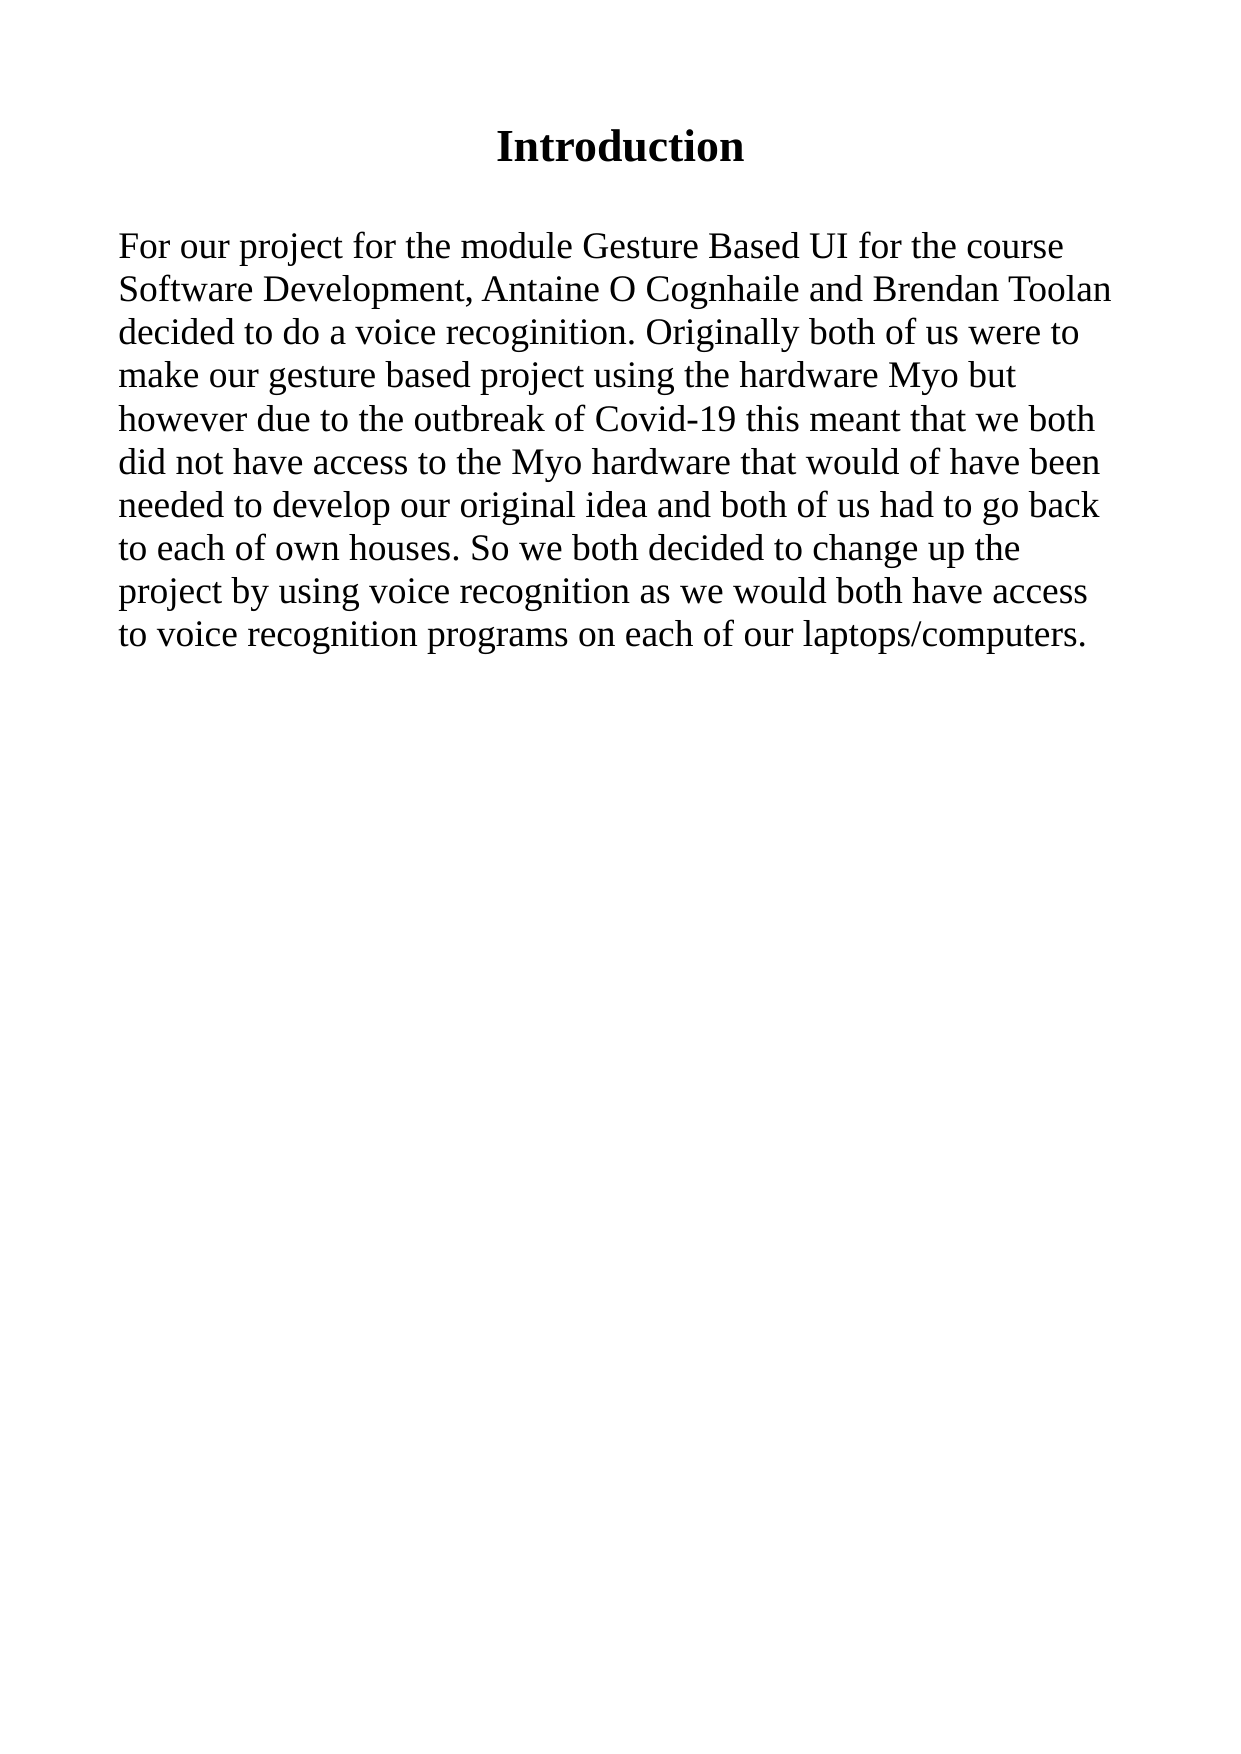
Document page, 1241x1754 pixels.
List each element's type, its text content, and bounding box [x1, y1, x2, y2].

text Introduction [118, 118, 1122, 171]
text For our project for the module Gesture Based UI for the course Software Development, Antaine O Cognhaile and Brendan Toolan decided to do a voice recoginition. Originally both of us were to make our gesture based project using the hardware Myo but however due to the outbreak of Covid-19 this meant that we both did not have access to the Myo hardware that would of have been needed to develop our original idea and both of us had to go back to each of own houses. So we both decided to change up the project by using voice recognition as we would both have access to voice recognition programs on each of our laptops/computers. [118, 223, 1122, 655]
